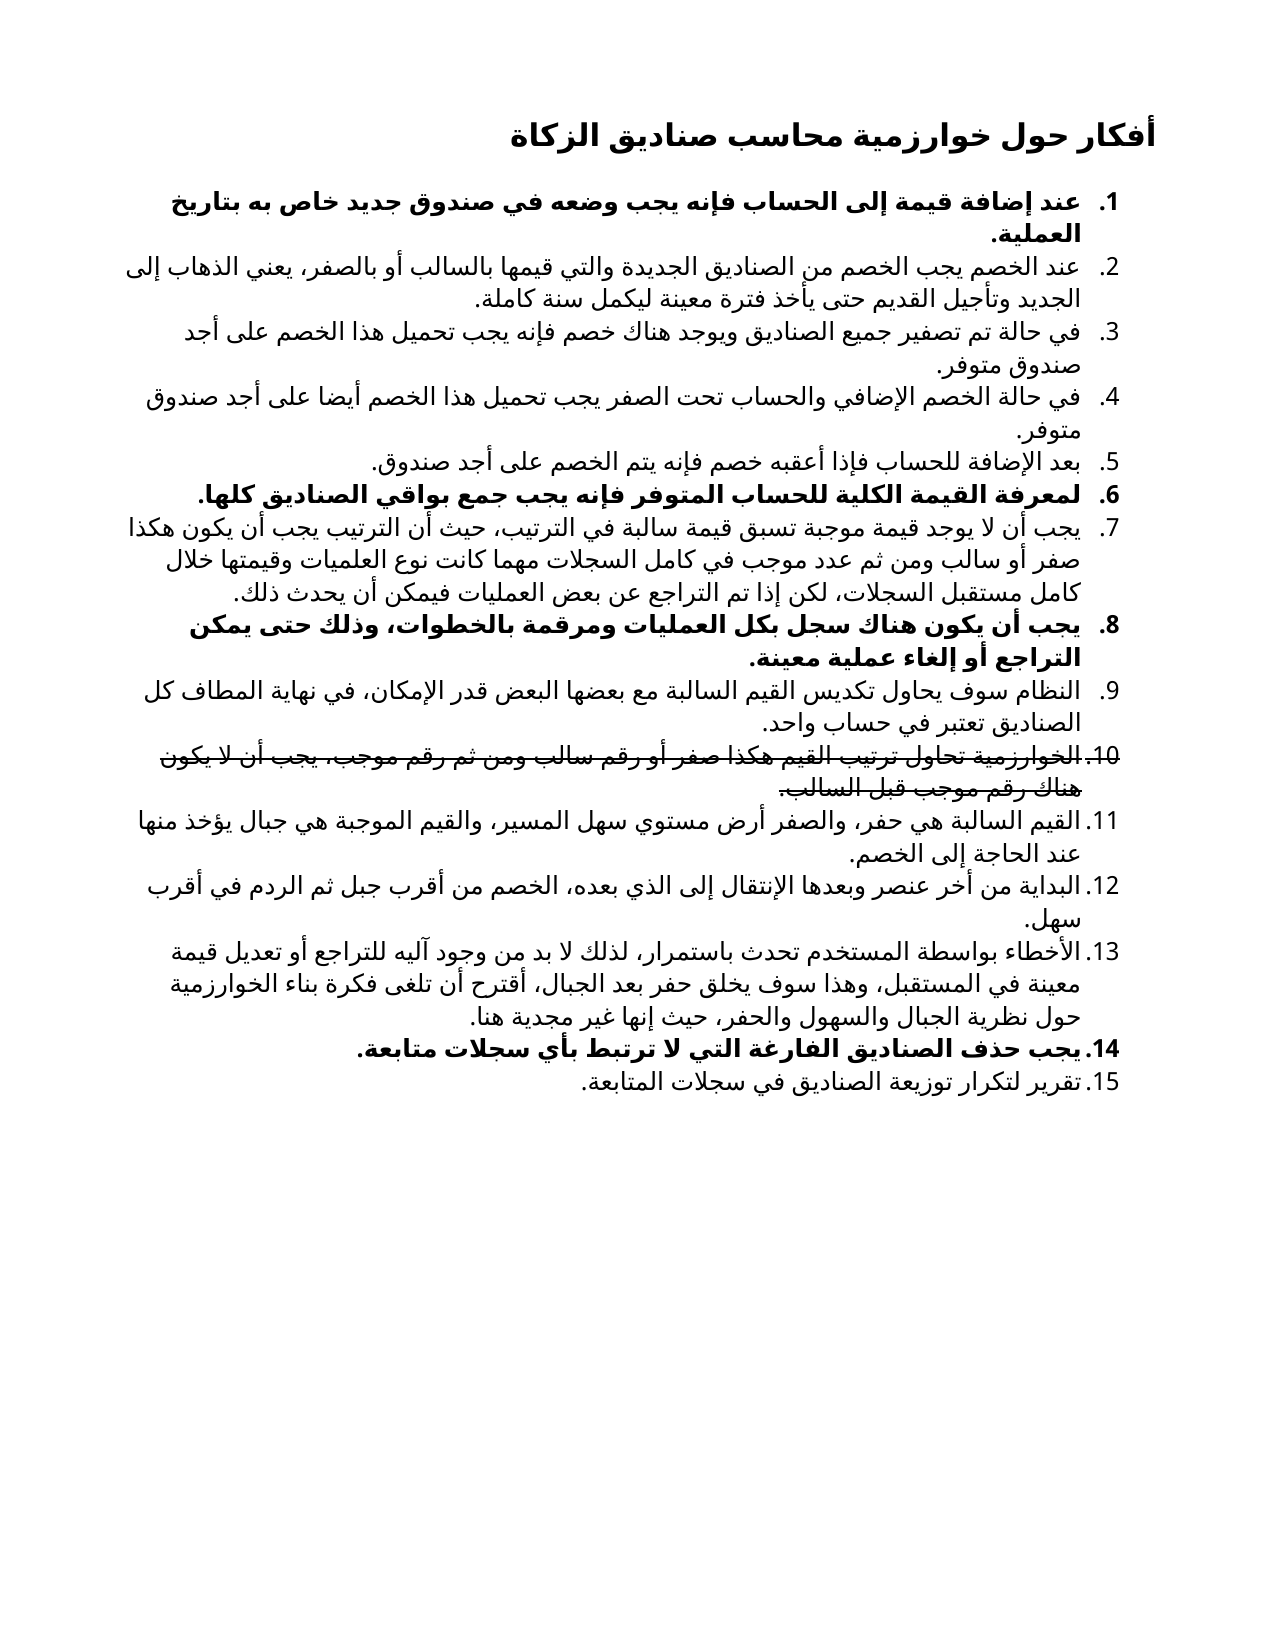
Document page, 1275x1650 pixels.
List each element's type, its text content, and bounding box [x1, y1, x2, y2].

list في حالة الخصم الإضافي والحساب تحت الصفر يجب تحميل هذا الخصم أيضا على أجد صندوق متوفر. [118, 383, 1119, 448]
list الخوارزمية تحاول ترتيب القيم هكذا صفر أو رقم سالب ومن ثم رقم موجب، يجب أن لا يكون هناك رقم موجب قبل السالب. [118, 742, 1119, 807]
list يجب حذف الصناديق الفارغة التي لا ترتبط بأي سجلات متابعة. [118, 1035, 1119, 1068]
list عند الخصم يجب الخصم من الصناديق الجديدة والتي قيمها بالسالب أو بالصفر، يعني الذهاب إلى الجديد وتأجيل القديم حتى يأخذ فترة معينة ليكمل سنة كاملة. [118, 253, 1119, 318]
list يجب أن لا يوجد قيمة موجبة تسبق قيمة سالبة في الترتيب، حيث أن الترتيب يجب أن يكون هكذا صفر أو سالب ومن ثم عدد موجب في كامل السجلات مهما كانت نوع العلميات وقيمتها خلال كامل مستقبل السجلات، لكن إذا تم التراجع عن بعض العمليات فيمكن أن يحدث ذلك. [118, 514, 1119, 611]
list بعد الإضافة للحساب فإذا أعقبه خصم فإنه يتم الخصم على أجد صندوق. [118, 448, 1119, 481]
list تقرير لتكرار توزيعة الصناديق في سجلات المتابعة. [118, 1068, 1119, 1101]
text أفكار حول خوارزمية محاسب صناديق الزكاة [118, 118, 1157, 159]
list البداية من أخر عنصر وبعدها الإنتقال إلى الذي بعده، الخصم من أقرب جبل ثم الردم في أقرب سهل. [118, 872, 1119, 937]
list النظام سوف يحاول تكديس القيم السالبة مع بعضها البعض قدر الإمكان، في نهاية المطاف كل الصناديق تعتبر في حساب واحد. [118, 677, 1119, 742]
list عند إضافة قيمة إلى الحساب فإنه يجب وضعه في صندوق جديد خاص به بتاريخ العملية. [118, 188, 1119, 253]
list القيم السالبة هي حفر، والصفر أرض مستوي سهل المسير، والقيم الموجبة هي جبال يؤخذ منها عند الحاجة إلى الخصم. [118, 807, 1119, 872]
list لمعرفة القيمة الكلية للحساب المتوفر فإنه يجب جمع بواقي الصناديق كلها. [118, 481, 1119, 514]
list الأخطاء بواسطة المستخدم تحدث باستمرار، لذلك لا بد من وجود آليه للتراجع أو تعديل قيمة معينة في المستقبل، وهذا سوف يخلق حفر بعد الجبال، أقترح أن تلغى فكرة بناء الخوارزمية حول نظرية الجبال والسهول والحفر، حيث إنها غير مجدية هنا. [118, 937, 1119, 1035]
list يجب أن يكون هناك سجل بكل العمليات ومرقمة بالخطوات، وذلك حتى يمكن التراجع أو إلغاء عملية معينة. [118, 611, 1119, 677]
list في حالة تم تصفير جميع الصناديق ويوجد هناك خصم فإنه يجب تحميل هذا الخصم على أجد صندوق متوفر. [118, 318, 1119, 383]
